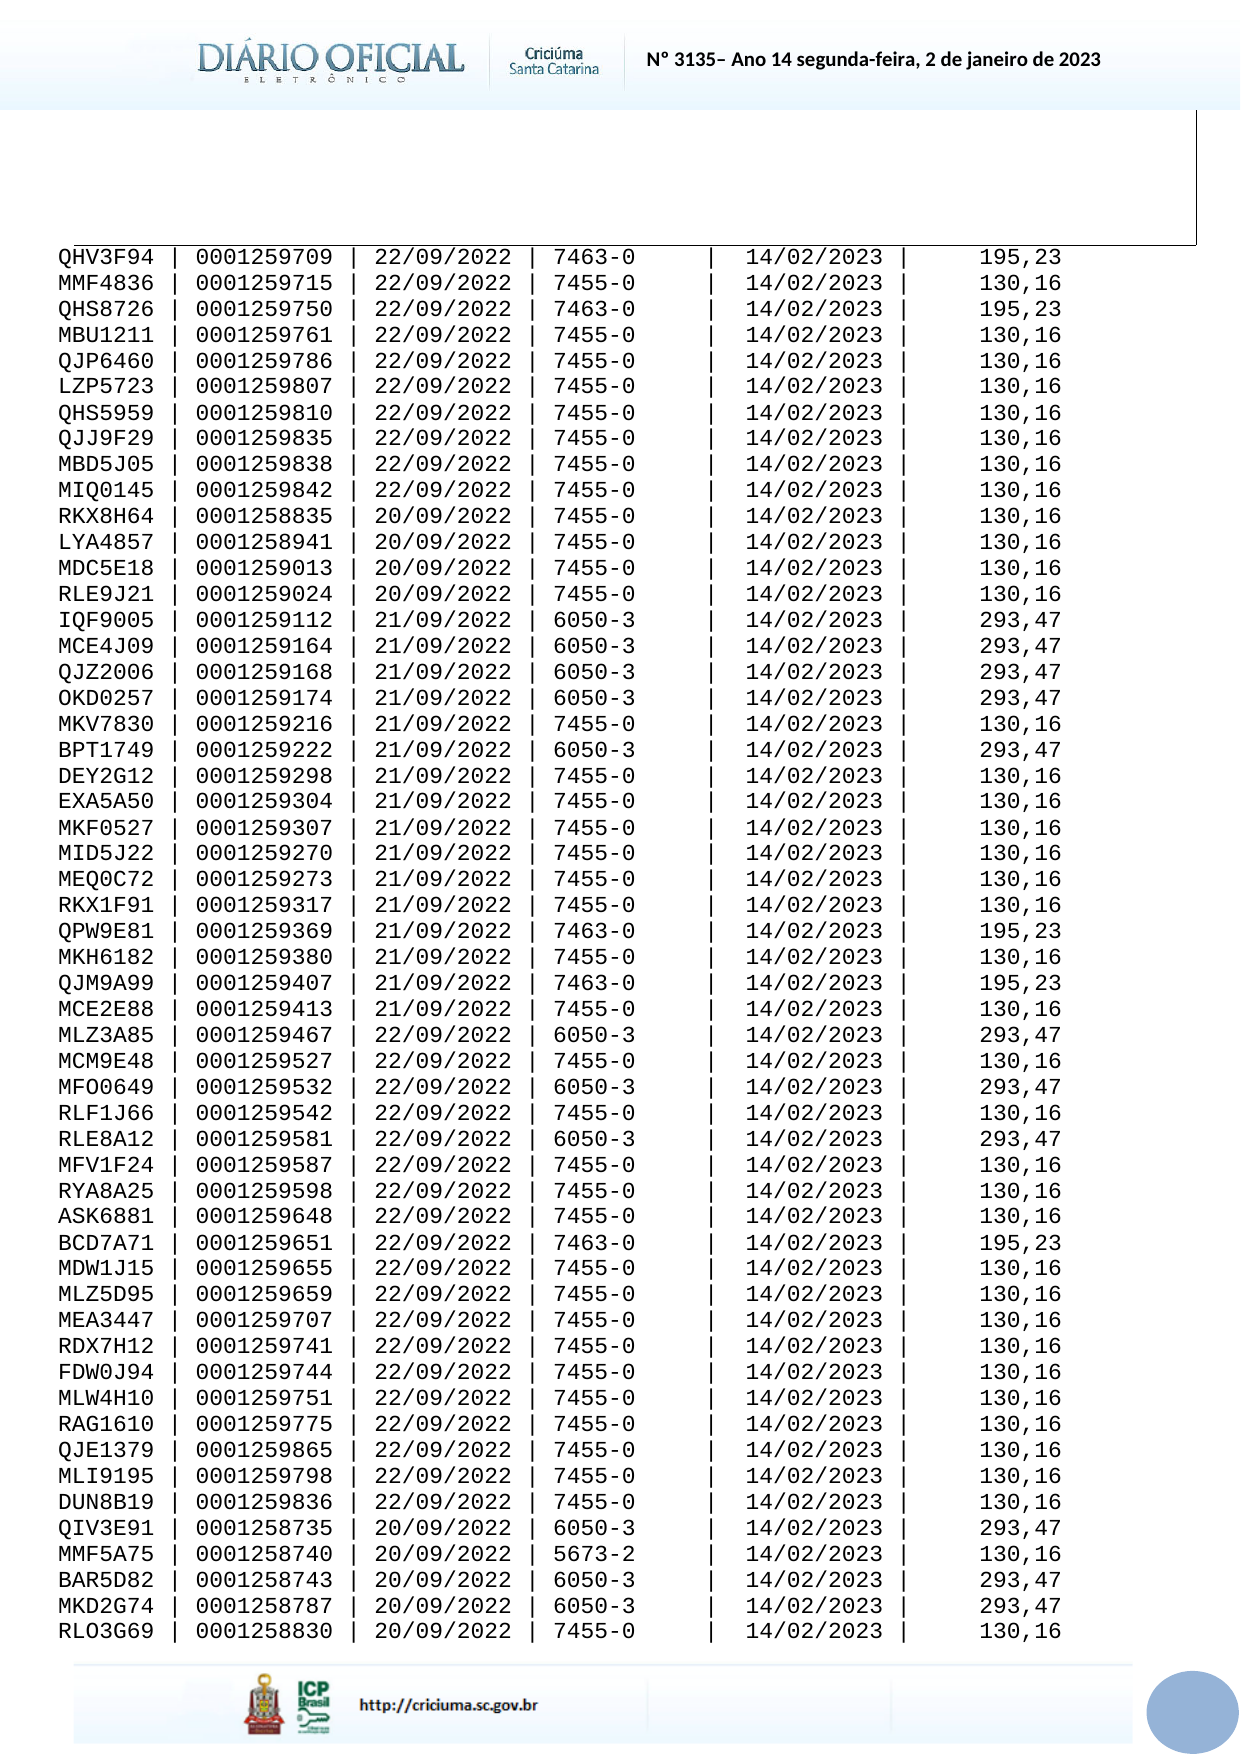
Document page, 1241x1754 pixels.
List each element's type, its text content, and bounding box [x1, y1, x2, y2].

text OKD0257 | 0001259174 | 21/09/2022 | 6050-3 | 14/02/2023 | 293,47 [44, 686, 1196, 712]
text QJZ2006 | 0001259168 | 21/09/2022 | 6050-3 | 14/02/2023 | 293,47 [44, 660, 1196, 686]
text RKX1F91 | 0001259317 | 21/09/2022 | 7455-0 | 14/02/2023 | 130,16 [44, 894, 1196, 919]
text RLO3G69 | 0001258830 | 20/09/2022 | 7455-0 | 14/02/2023 | 130,16 [44, 1620, 1196, 1646]
text ASK6881 | 0001259648 | 22/09/2022 | 7455-0 | 14/02/2023 | 130,16 [44, 1205, 1196, 1231]
text LZP5723 | 0001259807 | 22/09/2022 | 7455-0 | 14/02/2023 | 130,16 [44, 375, 1196, 401]
text QJM9A99 | 0001259407 | 21/09/2022 | 7463-0 | 14/02/2023 | 195,23 [44, 971, 1196, 997]
text IQF9005 | 0001259112 | 21/09/2022 | 6050-3 | 14/02/2023 | 293,47 [44, 608, 1196, 634]
text MLI9195 | 0001259798 | 22/09/2022 | 7455-0 | 14/02/2023 | 130,16 [44, 1464, 1196, 1490]
text RDX7H12 | 0001259741 | 22/09/2022 | 7455-0 | 14/02/2023 | 130,16 [44, 1334, 1196, 1361]
text LYA4857 | 0001258941 | 20/09/2022 | 7455-0 | 14/02/2023 | 130,16 [44, 531, 1196, 556]
text RLF1J66 | 0001259542 | 22/09/2022 | 7455-0 | 14/02/2023 | 130,16 [44, 1101, 1196, 1127]
text MIQ0145 | 0001259842 | 22/09/2022 | 7455-0 | 14/02/2023 | 130,16 [44, 479, 1196, 504]
text MLZ5D95 | 0001259659 | 22/09/2022 | 7455-0 | 14/02/2023 | 130,16 [44, 1283, 1196, 1309]
text MEQ0C72 | 0001259273 | 21/09/2022 | 7455-0 | 14/02/2023 | 130,16 [44, 868, 1196, 894]
text MBU1211 | 0001259761 | 22/09/2022 | 7455-0 | 14/02/2023 | 130,16 [44, 323, 1196, 349]
text QIV3E91 | 0001258735 | 20/09/2022 | 6050-3 | 14/02/2023 | 293,47 [44, 1516, 1196, 1542]
text RLE8A12 | 0001259581 | 22/09/2022 | 6050-3 | 14/02/2023 | 293,47 [44, 1127, 1196, 1153]
text FDW0J94 | 0001259744 | 22/09/2022 | 7455-0 | 14/02/2023 | 130,16 [44, 1361, 1196, 1386]
text QJJ9F29 | 0001259835 | 22/09/2022 | 7455-0 | 14/02/2023 | 130,16 [44, 427, 1196, 453]
text MFO0649 | 0001259532 | 22/09/2022 | 6050-3 | 14/02/2023 | 293,47 [44, 1075, 1196, 1101]
text DUN8B19 | 0001259836 | 22/09/2022 | 7455-0 | 14/02/2023 | 130,16 [44, 1490, 1196, 1516]
text MCE2E88 | 0001259413 | 21/09/2022 | 7455-0 | 14/02/2023 | 130,16 [44, 997, 1196, 1023]
text RAG1610 | 0001259775 | 22/09/2022 | 7455-0 | 14/02/2023 | 130,16 [44, 1412, 1196, 1438]
text DEY2G12 | 0001259298 | 21/09/2022 | 7455-0 | 14/02/2023 | 130,16 [44, 764, 1196, 790]
text MDW1J15 | 0001259655 | 22/09/2022 | 7455-0 | 14/02/2023 | 130,16 [44, 1257, 1196, 1283]
text RKX8H64 | 0001258835 | 20/09/2022 | 7455-0 | 14/02/2023 | 130,16 [44, 504, 1196, 531]
text MCE4J09 | 0001259164 | 21/09/2022 | 6050-3 | 14/02/2023 | 293,47 [44, 634, 1196, 660]
text MCM9E48 | 0001259527 | 22/09/2022 | 7455-0 | 14/02/2023 | 130,16 [44, 1049, 1196, 1075]
text MMF5A75 | 0001258740 | 20/09/2022 | 5673-2 | 14/02/2023 | 130,16 [44, 1542, 1196, 1568]
text RYA8A25 | 0001259598 | 22/09/2022 | 7455-0 | 14/02/2023 | 130,16 [44, 1179, 1196, 1205]
text QHV3F94 | 0001259709 | 22/09/2022 | 7463-0 | 14/02/2023 | 195,23 [44, 245, 1196, 271]
text BAR5D82 | 0001258743 | 20/09/2022 | 6050-3 | 14/02/2023 | 293,47 [44, 1568, 1196, 1594]
text BPT1749 | 0001259222 | 21/09/2022 | 6050-3 | 14/02/2023 | 293,47 [44, 738, 1196, 764]
text QJE1379 | 0001259865 | 22/09/2022 | 7455-0 | 14/02/2023 | 130,16 [44, 1438, 1196, 1464]
text QJP6460 | 0001259786 | 22/09/2022 | 7455-0 | 14/02/2023 | 130,16 [44, 349, 1196, 375]
text MKD2G74 | 0001258787 | 20/09/2022 | 6050-3 | 14/02/2023 | 293,47 [44, 1594, 1196, 1620]
text QHS5959 | 0001259810 | 22/09/2022 | 7455-0 | 14/02/2023 | 130,16 [44, 401, 1196, 427]
text MID5J22 | 0001259270 | 21/09/2022 | 7455-0 | 14/02/2023 | 130,16 [44, 842, 1196, 868]
text QPW9E81 | 0001259369 | 21/09/2022 | 7463-0 | 14/02/2023 | 195,23 [44, 919, 1196, 946]
text MMF4836 | 0001259715 | 22/09/2022 | 7455-0 | 14/02/2023 | 130,16 [44, 271, 1196, 297]
text MEA3447 | 0001259707 | 22/09/2022 | 7455-0 | 14/02/2023 | 130,16 [44, 1309, 1196, 1334]
text MKH6182 | 0001259380 | 21/09/2022 | 7455-0 | 14/02/2023 | 130,16 [44, 946, 1196, 971]
text EXA5A50 | 0001259304 | 21/09/2022 | 7455-0 | 14/02/2023 | 130,16 [44, 790, 1196, 816]
text MBD5J05 | 0001259838 | 22/09/2022 | 7455-0 | 14/02/2023 | 130,16 [44, 453, 1196, 479]
text BCD7A71 | 0001259651 | 22/09/2022 | 7463-0 | 14/02/2023 | 195,23 [44, 1231, 1196, 1257]
text MKF0527 | 0001259307 | 21/09/2022 | 7455-0 | 14/02/2023 | 130,16 [44, 816, 1196, 842]
text QHS8726 | 0001259750 | 22/09/2022 | 7463-0 | 14/02/2023 | 195,23 [44, 297, 1196, 323]
text MDC5E18 | 0001259013 | 20/09/2022 | 7455-0 | 14/02/2023 | 130,16 [44, 556, 1196, 582]
text MLW4H10 | 0001259751 | 22/09/2022 | 7455-0 | 14/02/2023 | 130,16 [44, 1386, 1196, 1412]
text MFV1F24 | 0001259587 | 22/09/2022 | 7455-0 | 14/02/2023 | 130,16 [44, 1153, 1196, 1179]
text MLZ3A85 | 0001259467 | 22/09/2022 | 6050-3 | 14/02/2023 | 293,47 [44, 1023, 1196, 1049]
text RLE9J21 | 0001259024 | 20/09/2022 | 7455-0 | 14/02/2023 | 130,16 [44, 582, 1196, 608]
text MKV7830 | 0001259216 | 21/09/2022 | 7455-0 | 14/02/2023 | 130,16 [44, 712, 1196, 738]
